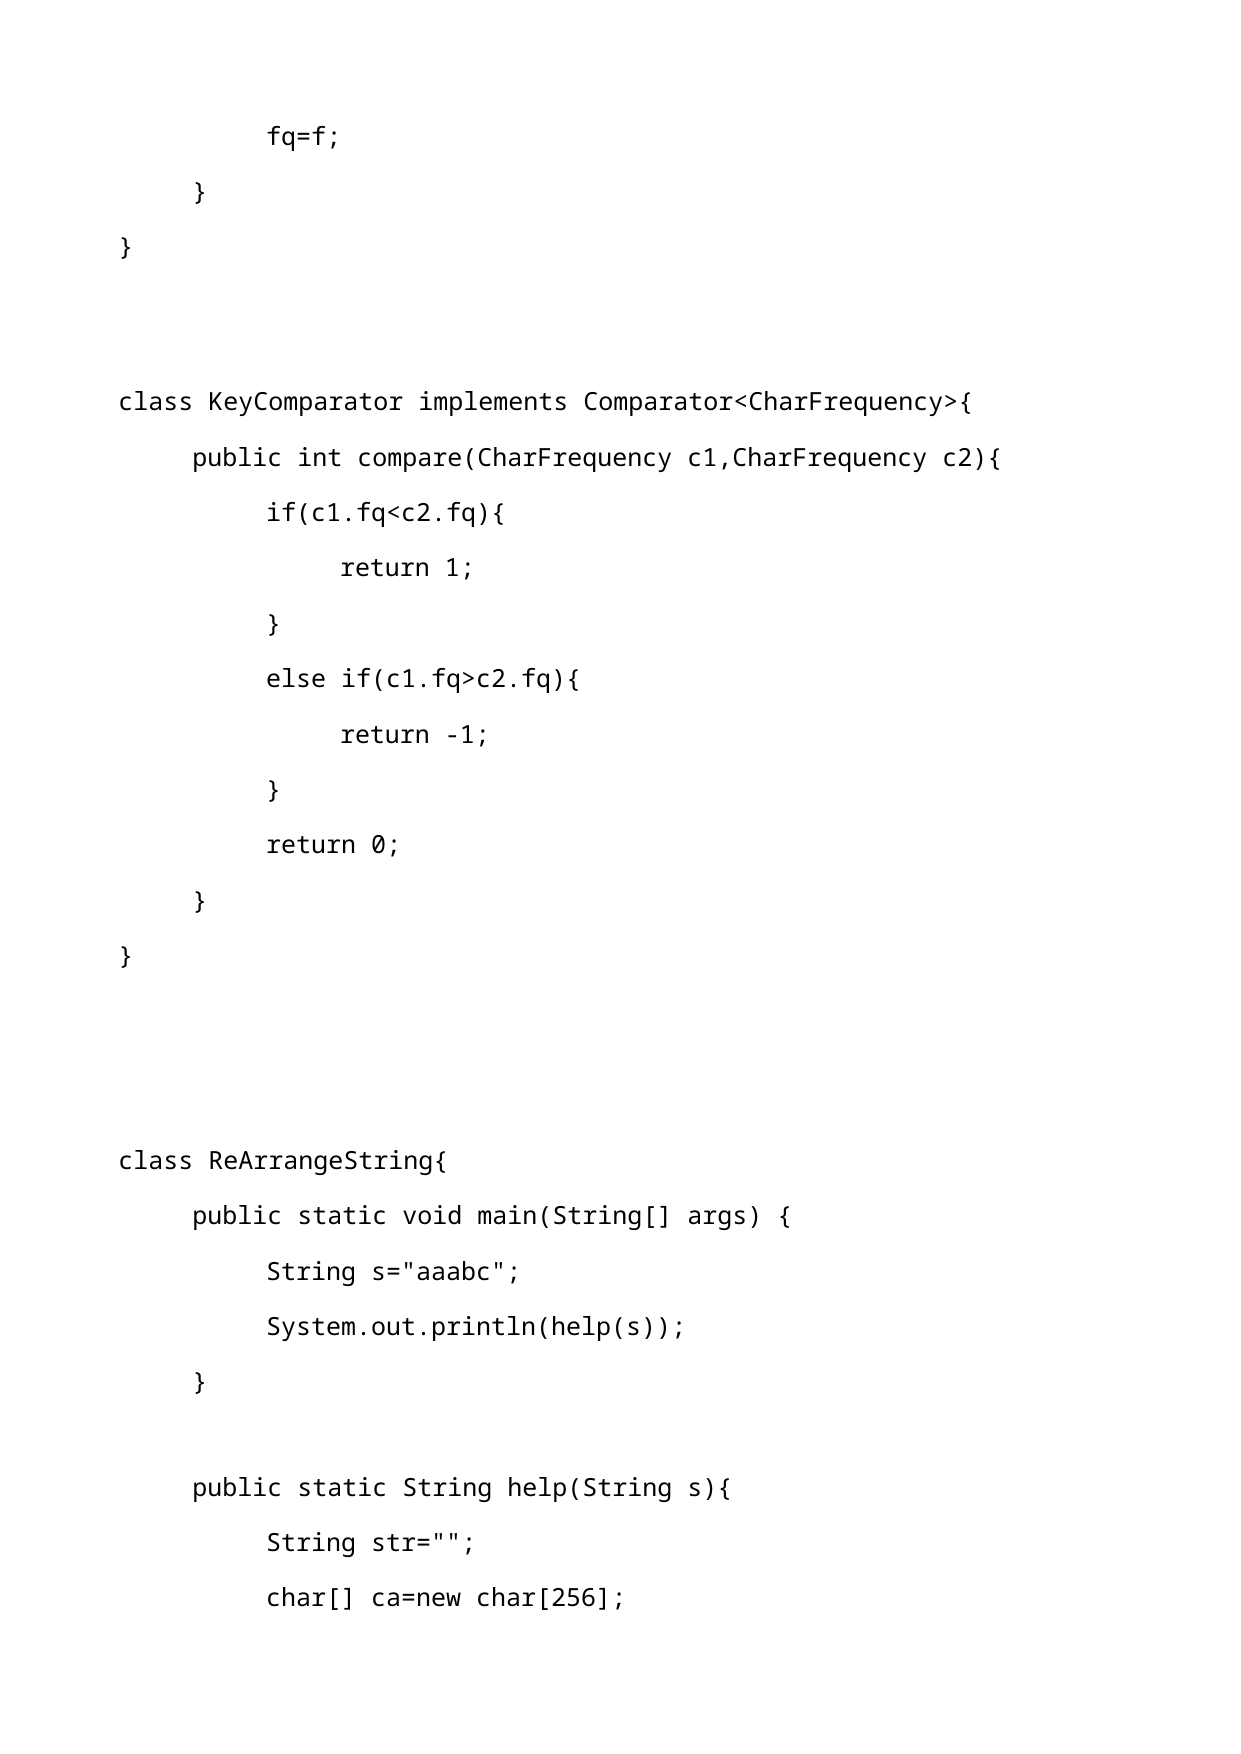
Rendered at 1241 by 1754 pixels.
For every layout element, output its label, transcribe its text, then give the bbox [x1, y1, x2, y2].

text public static String help(String s){ [118, 1469, 1122, 1503]
text class ReArrangeString{ [118, 1142, 1122, 1176]
text } [118, 882, 1122, 917]
text String s="aaabc"; [118, 1253, 1122, 1287]
text if(c1.fq<c2.fq){ [118, 494, 1122, 529]
text return -1; [118, 716, 1122, 750]
text return 1; [118, 550, 1122, 584]
text return 0; [118, 827, 1122, 861]
text } [118, 1364, 1122, 1398]
text char[] ca=new char[256]; [118, 1580, 1122, 1614]
text } [118, 173, 1122, 208]
text public int compare(CharFrequency c1,CharFrequency c2){ [118, 439, 1122, 473]
text } [118, 772, 1122, 806]
text } [118, 229, 1122, 263]
text String str=""; [118, 1524, 1122, 1559]
text public static void main(String[] args) { [118, 1198, 1122, 1232]
text fq=f; [118, 118, 1122, 152]
text } [118, 605, 1122, 639]
text System.out.println(help(s)); [118, 1309, 1122, 1343]
text } [118, 938, 1122, 972]
text else if(c1.fq>c2.fq){ [118, 661, 1122, 695]
text class KeyComparator implements Comparator<CharFrequency>{ [118, 384, 1122, 418]
